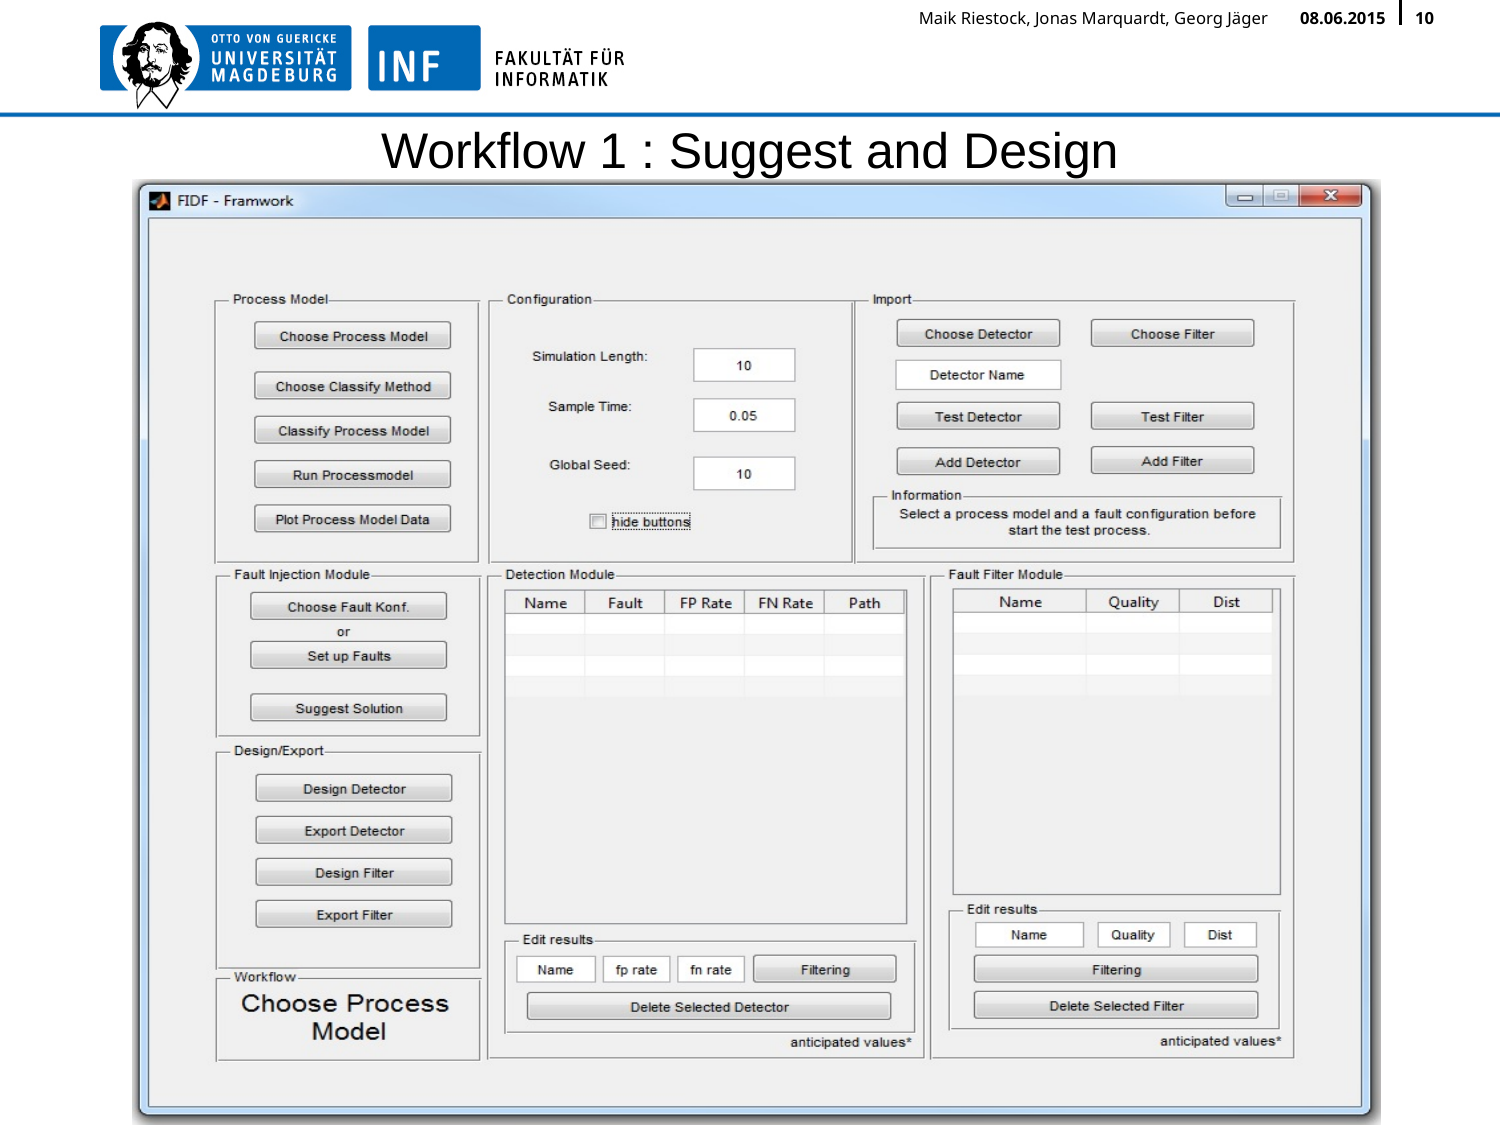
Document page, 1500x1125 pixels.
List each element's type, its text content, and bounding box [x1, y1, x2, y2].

picture [0, 0, 1500, 1125]
title Workflow 1 : Suggest and Design [75, 93, 1425, 210]
